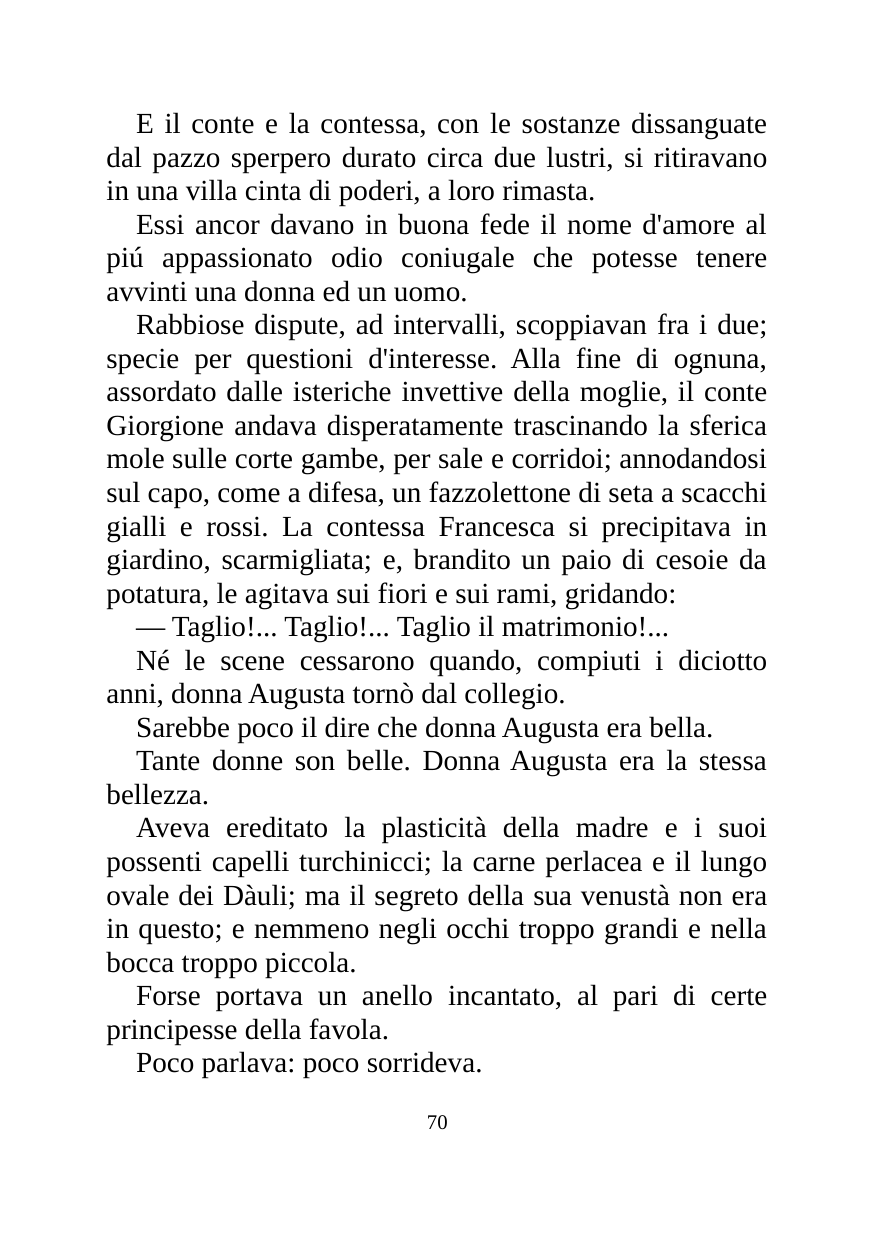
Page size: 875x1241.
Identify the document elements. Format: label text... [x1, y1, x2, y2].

text Rabbiose dispute, ad intervalli, scoppiavan fra i due; specie per questioni d'interesse. Alla fine di ognuna, assordato dalle isteriche invettive della moglie, il conte Giorgione andava disperatamente trascinando la sferica mole sulle corte gambe, per sale e corridoi; annodandosi sul capo, come a difesa, un fazzolettone di seta a scacchi gialli e rossi. La contessa Francesca si precipitava in giardino, scarmigliata; e, brandito un paio di cesoie da potatura, le agitava sui fiori e sui rami, gridando: [106, 307, 768, 609]
text Né le scene cessarono quando, compiuti i diciotto anni, donna Augusta tornò dal collegio. [106, 643, 768, 710]
text — Taglio!... Taglio!... Taglio il matrimonio!... [106, 609, 768, 643]
text Forse portava un anello incantato, al pari di certe principesse della favola. [106, 978, 768, 1045]
text Essi ancor davano in buona fede il nome d'amore al piú appassionato odio coniugale che potesse tenere avvinti una donna ed un uomo. [106, 207, 768, 307]
text Sarebbe poco il dire che donna Augusta era bella. [106, 710, 768, 743]
text Tante donne son belle. Donna Augusta era la stessa bellezza. [106, 743, 768, 811]
text Aveva ereditato la plasticità della madre e i suoi possenti capelli turchinicci; la carne perlacea e il lungo ovale dei Dàuli; ma il segreto della sua venustà non era in questo; e nemmeno negli occhi troppo grandi e nella bocca troppo piccola. [106, 811, 768, 978]
text E il conte e la contessa, con le sostanze dissanguate dal pazzo sperpero durato circa due lustri, si ritiravano in una villa cinta di poderi, a loro rimasta. [106, 106, 768, 207]
text Poco parlava: poco sorrideva. [106, 1045, 768, 1079]
